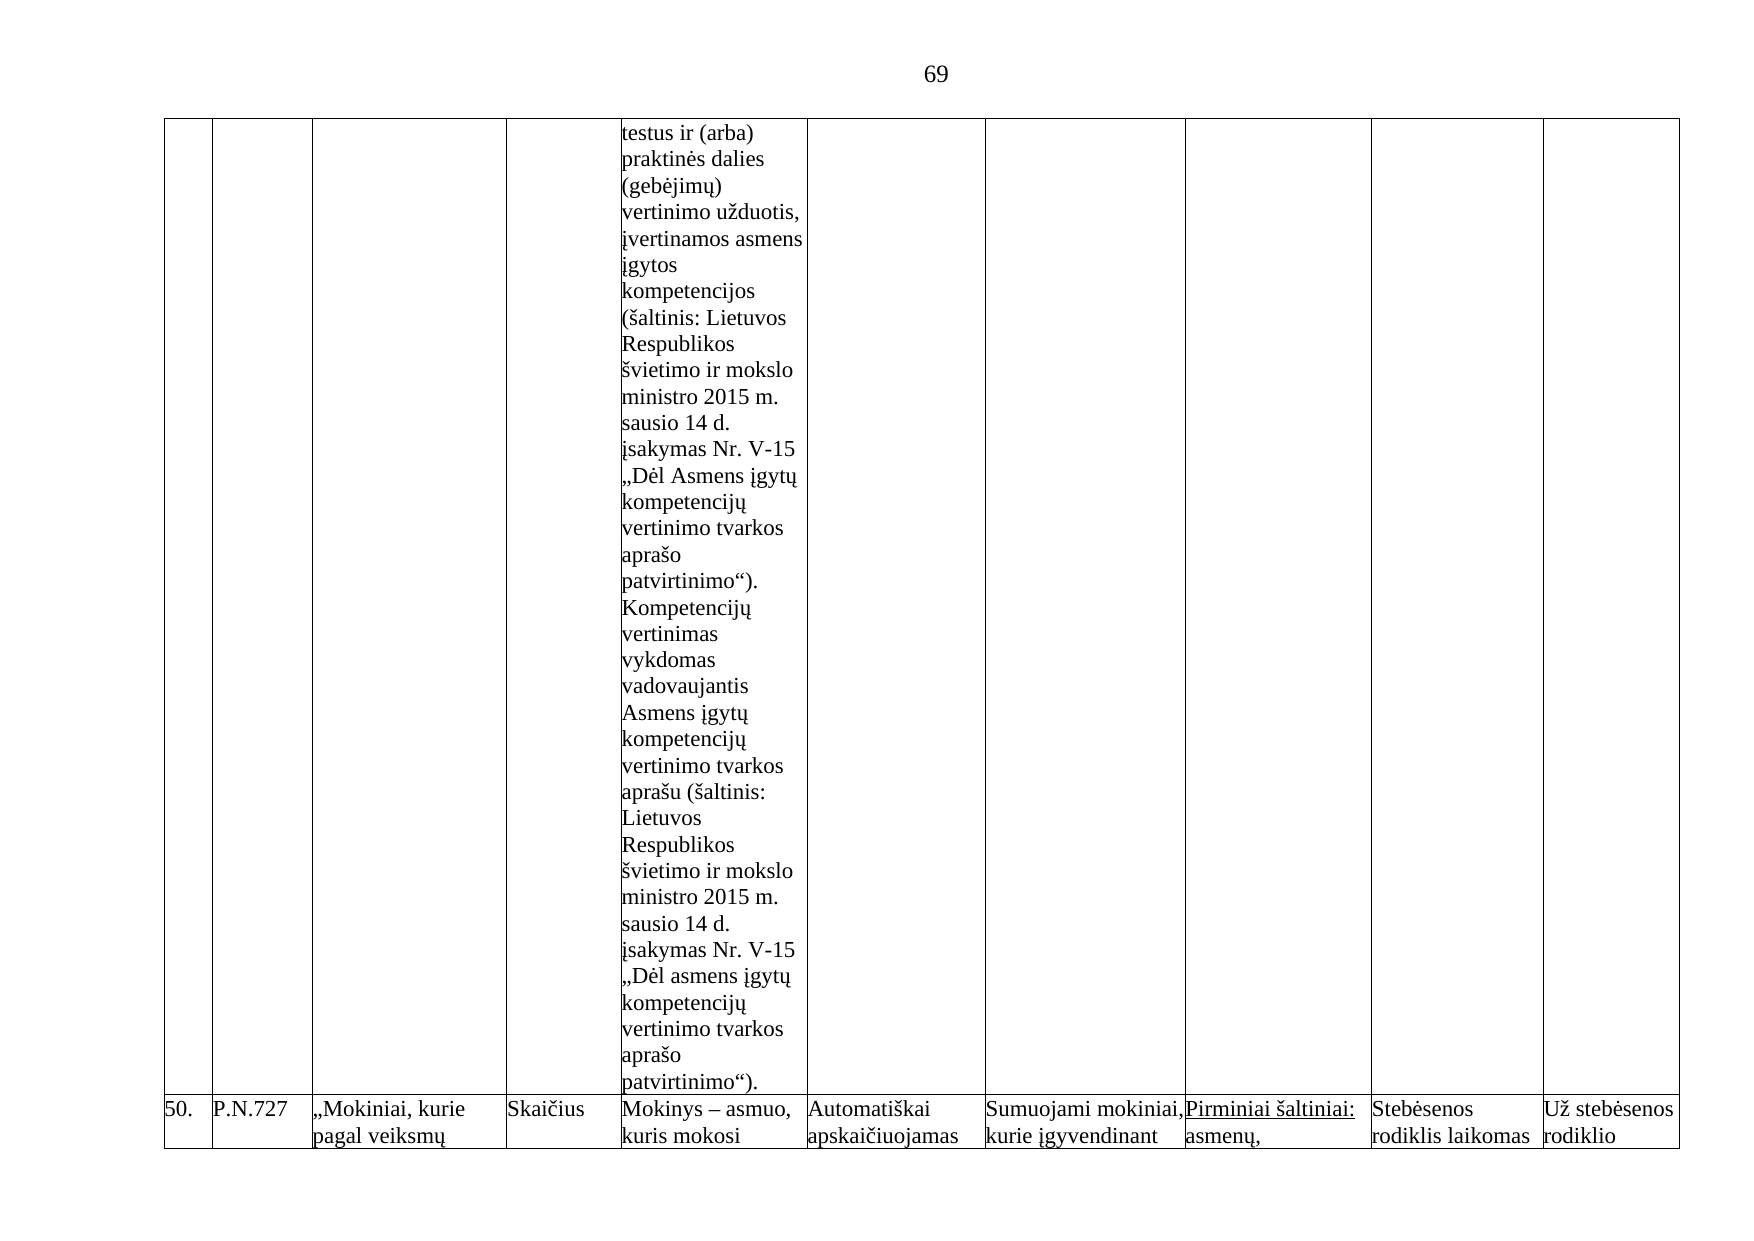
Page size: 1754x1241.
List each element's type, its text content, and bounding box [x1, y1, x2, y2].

table_cell [986, 119, 1185, 1094]
table_cell Skaičius [507, 1095, 621, 1148]
table_cell [165, 119, 212, 1094]
table_cell [808, 119, 985, 1094]
table_cell Stebėsenos rodiklis laikomas [1372, 1095, 1543, 1148]
table_cell Mokinys – asmuo, kuris mokosi [622, 1095, 807, 1148]
table_cell [213, 119, 312, 1094]
table_cell [1186, 119, 1371, 1094]
table_cell testus ir (arba) praktinės dalies (gebėjimų) vertinimo užduotis, įvertinamos asmens įgytos kompetencijos (šaltinis: Lietuvos Respublikos švietimo ir mokslo ministro 2015 m. sausio 14 d. įsakymas Nr. V-15 „Dėl Asmens įgytų kompetencijų vertinimo tvarkos aprašo patvirtinimo“). Kompetencijų vertinimas vykdomas vadovaujantis Asmens įgytų kompetencijų vertinimo tvarkos aprašu (šaltinis: Lietuvos Respublikos švietimo ir mokslo ministro 2015 m. sausio 14 d. įsakymas Nr. V-15 „Dėl asmens įgytų kompetencijų vertinimo tvarkos aprašo patvirtinimo“). [622, 119, 807, 1094]
table_cell Automatiškai apskaičiuojamas [808, 1095, 985, 1148]
table_cell [313, 119, 506, 1094]
table_cell 50. [165, 1095, 212, 1148]
table_cell [1544, 119, 1679, 1094]
table_cell P.N.727 [213, 1095, 312, 1148]
table_cell Už stebėsenos rodiklio [1544, 1095, 1679, 1148]
table_cell Pirminiai šaltiniai: asmenų, [1186, 1095, 1371, 1148]
table_cell [1372, 119, 1543, 1094]
table_cell Sumuojami mokiniai, kurie įgyvendinant [986, 1095, 1185, 1148]
table_cell [507, 119, 621, 1094]
table_cell „Mokiniai, kurie pagal veiksmų [313, 1095, 506, 1148]
